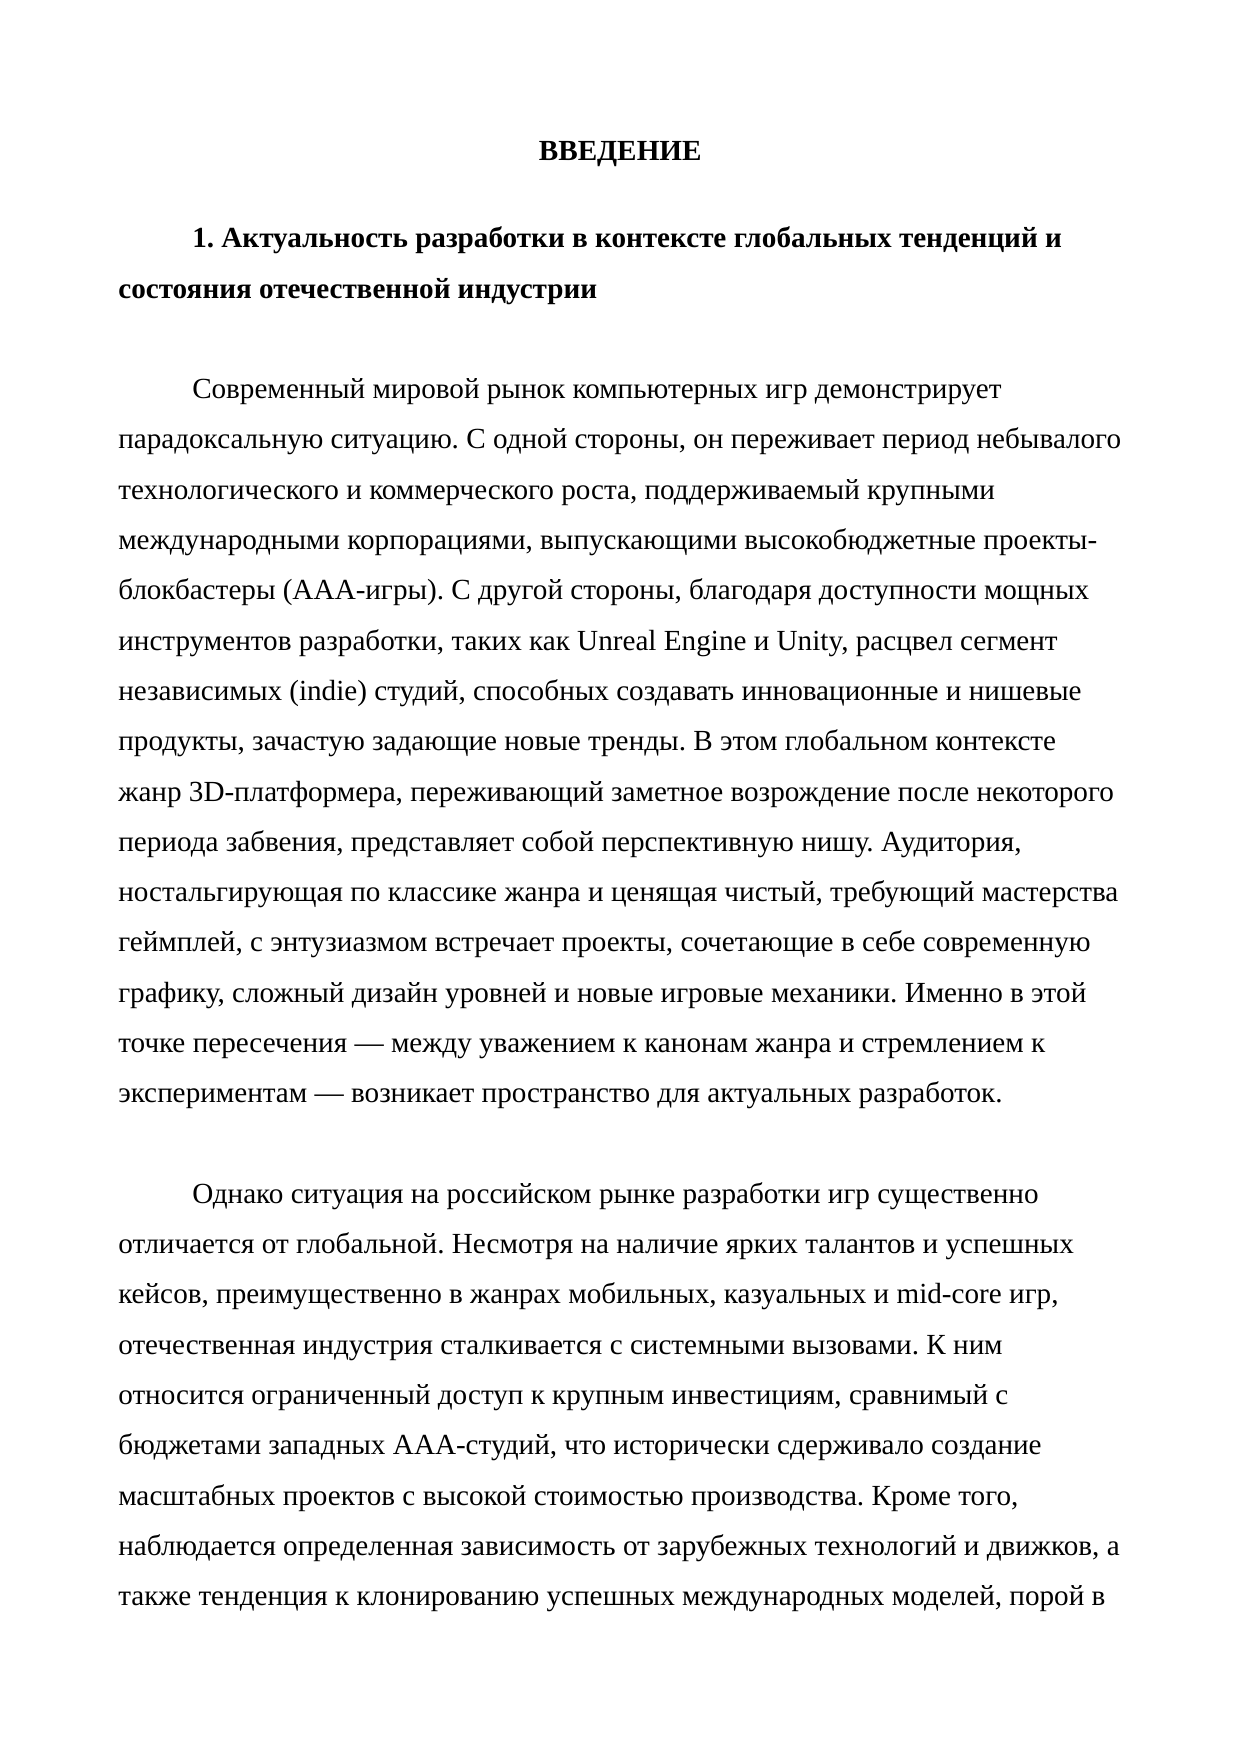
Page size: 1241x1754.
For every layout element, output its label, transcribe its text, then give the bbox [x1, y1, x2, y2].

text 1. Актуальность разработки в контексте глобальных тенденций и состояния отечественной индустрии [118, 221, 1122, 304]
subtitle ВВЕДЕНИЕ [118, 133, 1122, 166]
text Однако ситуация на российском рынке разработки игр существенно отличается от глобальной. Несмотря на наличие ярких талантов и успешных кейсов, преимущественно в жанрах мобильных, казуальных и mid-core игр, отечественная индустрия сталкивается с системными вызовами. К ним относится ограниченный доступ к крупным инвестициям, сравнимый с бюджетами западных AAA-студий, что исторически сдерживало создание масштабных проектов с высокой стоимостью производства. Кроме того, наблюдается определенная зависимость от зарубежных технологий и движков, а также тенденция к клонированию успешных международных моделей, порой в [118, 1176, 1122, 1612]
text Современный мировой рынок компьютерных игр демонстрирует парадоксальную ситуацию. С одной стороны, он переживает период небывалого технологического и коммерческого роста, поддерживаемый крупными международными корпорациями, выпускающими высокобюджетные проекты-блокбастеры (AAA-игры). С другой стороны, благодаря доступности мощных инструментов разработки, таких как Unreal Engine и Unity, расцвел сегмент независимых (indie) студий, способных создавать инновационные и нишевые продукты, зачастую задающие новые тренды. В этом глобальном контексте жанр 3D-платформера, переживающий заметное возрождение после некоторого периода забвения, представляет собой перспективную нишу. Аудитория, ностальгирующая по классике жанра и ценящая чистый, требующий мастерства геймплей, с энтузиазмом встречает проекты, сочетающие в себе современную графику, сложный дизайн уровней и новые игровые механики. Именно в этой точке пересечения — между уважением к канонам жанра и стремлением к экспериментам — возникает пространство для актуальных разработок. [118, 371, 1122, 1109]
